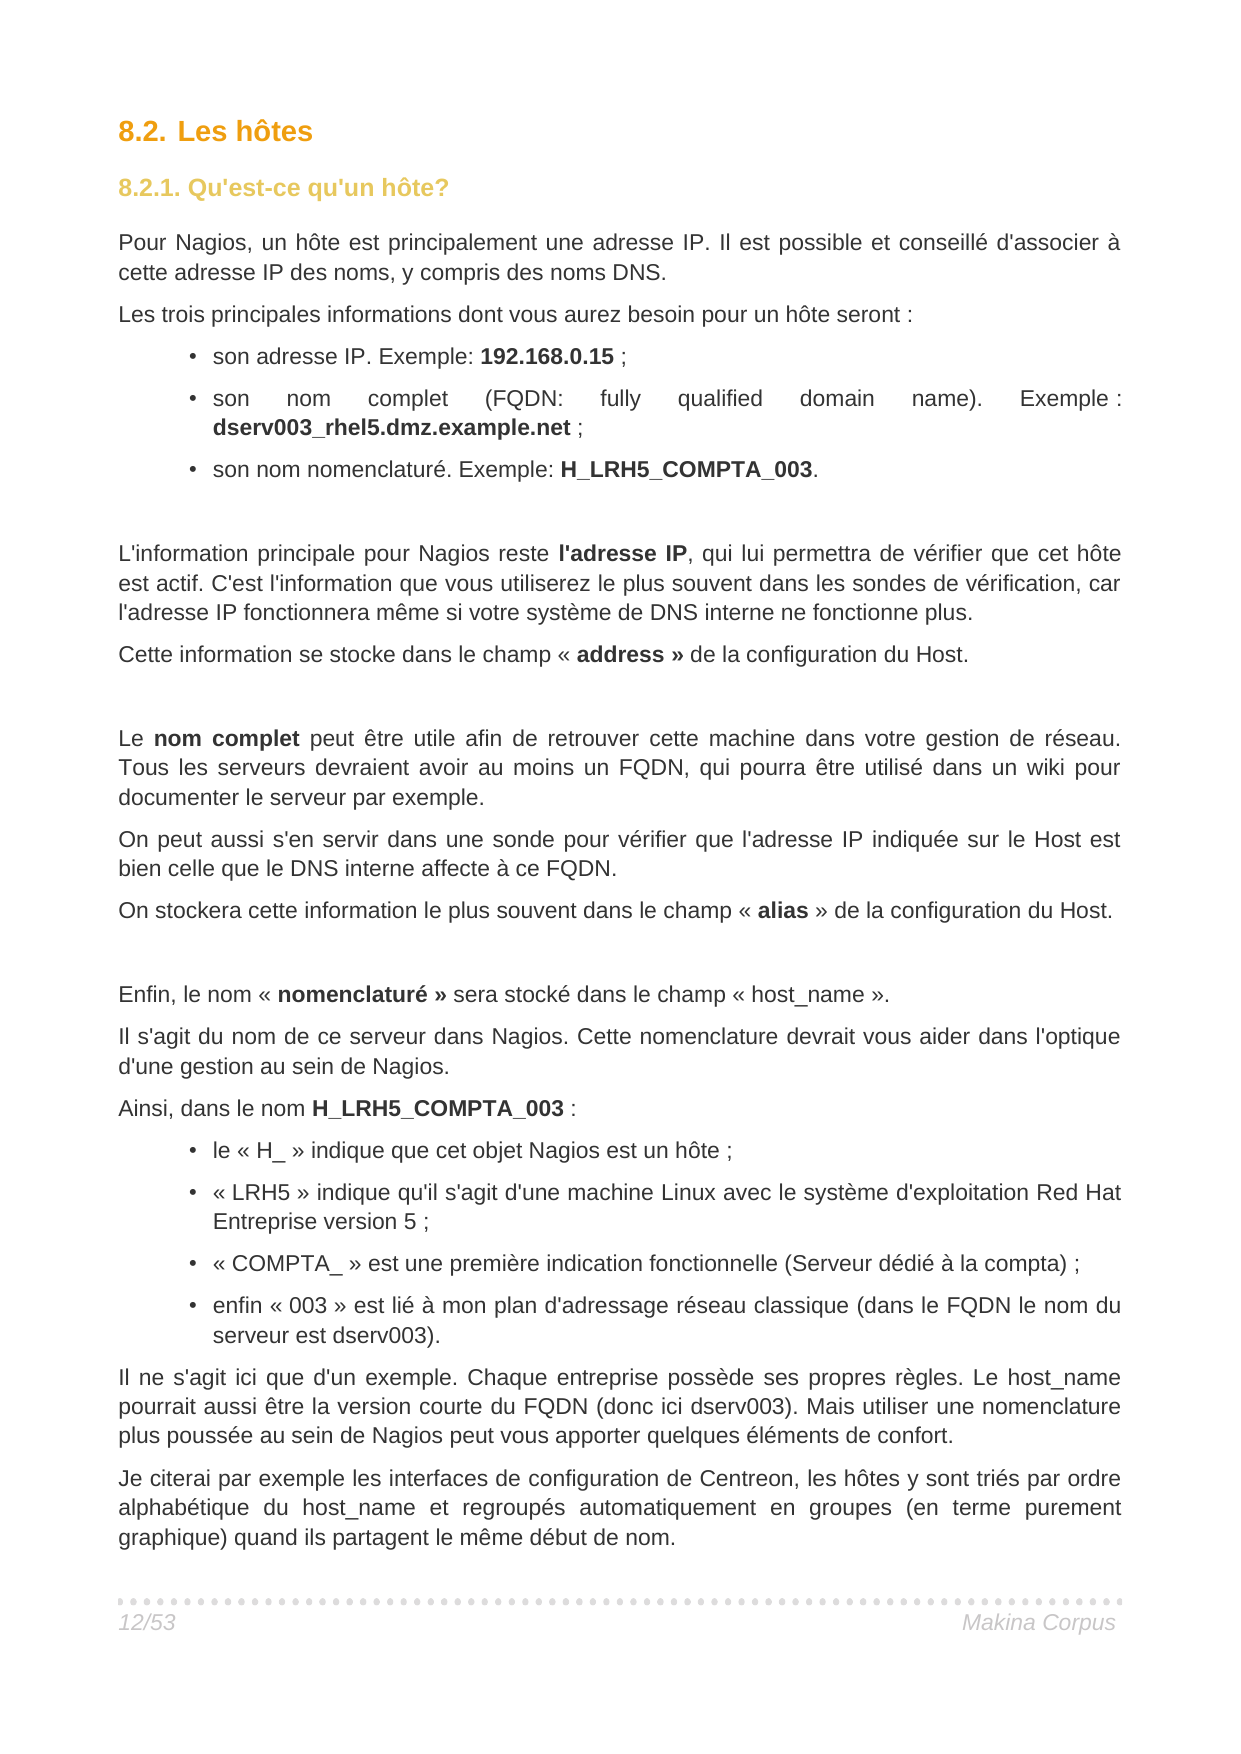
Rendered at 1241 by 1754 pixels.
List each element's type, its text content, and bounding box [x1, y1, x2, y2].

list son adresse IP. Exemple: 192.168.0.15 ; [189, 341, 1122, 370]
text Ainsi, dans le nom H_LRH5_COMPTA_003 : [118, 1093, 1122, 1122]
text Je citerai par exemple les interfaces de configuration de Centreon, les hôtes y sont triés par ordre alphabétique du host_name et regroupés automatiquement en groupes (en terme purement graphique) quand ils partagent le même début de nom. [118, 1462, 1122, 1551]
list son nom nomenclaturé. Exemple: H_LRH5_COMPTA_003. [189, 454, 1122, 483]
picture [118, 1593, 1123, 1610]
text Il ne s'agit ici que d'un exemple. Chaque entreprise possède ses propres règles. Le host_name pourrait aussi être la version courte du FQDN (donc ici dserv003). Mais utiliser une nomenclature plus poussée au sein de Nagios peut vous apporter quelques éléments de confort. [118, 1361, 1122, 1450]
list « COMPTA_ » est une première indication fonctionnelle (Serveur dédié à la compta) ; [189, 1248, 1122, 1277]
subtitle Qu'est-ce qu'un hôte? [118, 173, 1122, 202]
list son nom complet (FQDN: fully qualified domain name). Exemple : dserv003_rhel5.dmz.example.net ; [189, 382, 1122, 441]
text Pour Nagios, un hôte est principalement une adresse IP. Il est possible et conseillé d'associer à cette adresse IP des noms, y compris des noms DNS. [118, 227, 1122, 286]
text On peut aussi s'en servir dans une sonde pour vérifier que l'adresse IP indiquée sur le Host est bien celle que le DNS interne affecte à ce FQDN. [118, 824, 1122, 883]
text L'information principale pour Nagios reste l'adresse IP, qui lui permettra de vérifier que cet hôte est actif. C'est l'information que vous utiliserez le plus souvent dans les sondes de vérification, car l'adresse IP fonctionnera même si votre système de DNS interne ne fonctionne plus. [118, 538, 1122, 626]
list le « H_ » indique que cet objet Nagios est un hôte ; [189, 1134, 1122, 1164]
text Il s'agit du nom de ce serveur dans Nagios. Cette nomenclature devrait vous aider dans l'optique d'une gestion au sein de Nagios. [118, 1021, 1122, 1080]
subtitle Les hôtes [118, 118, 1122, 148]
text Le nom complet peut être utile afin de retrouver cette machine dans votre gestion de réseau. Tous les serveurs devraient avoir au moins un FQDN, qui pourra être utilisé dans un wiki pour documenter le serveur par exemple. [118, 723, 1122, 811]
list « LRH5 » indique qu'il s'agit d'une machine Linux avec le système d'exploitation Red Hat Entreprise version 5 ; [189, 1177, 1122, 1236]
list enfin « 003 » est lié à mon plan d'adressage réseau classique (dans le FQDN le nom du serveur est dserv003). [189, 1290, 1122, 1349]
text Les trois principales informations dont vous aurez besoin pour un hôte seront : [118, 298, 1122, 328]
text On stockera cette information le plus souvent dans le champ « alias » de la configuration du Host. [118, 895, 1122, 925]
text Enfin, le nom « nomenclaturé » sera stocké dans le champ « host_name ». [118, 979, 1122, 1009]
text Cette information se stocke dans le champ « address » de la configuration du Host. [118, 639, 1122, 668]
